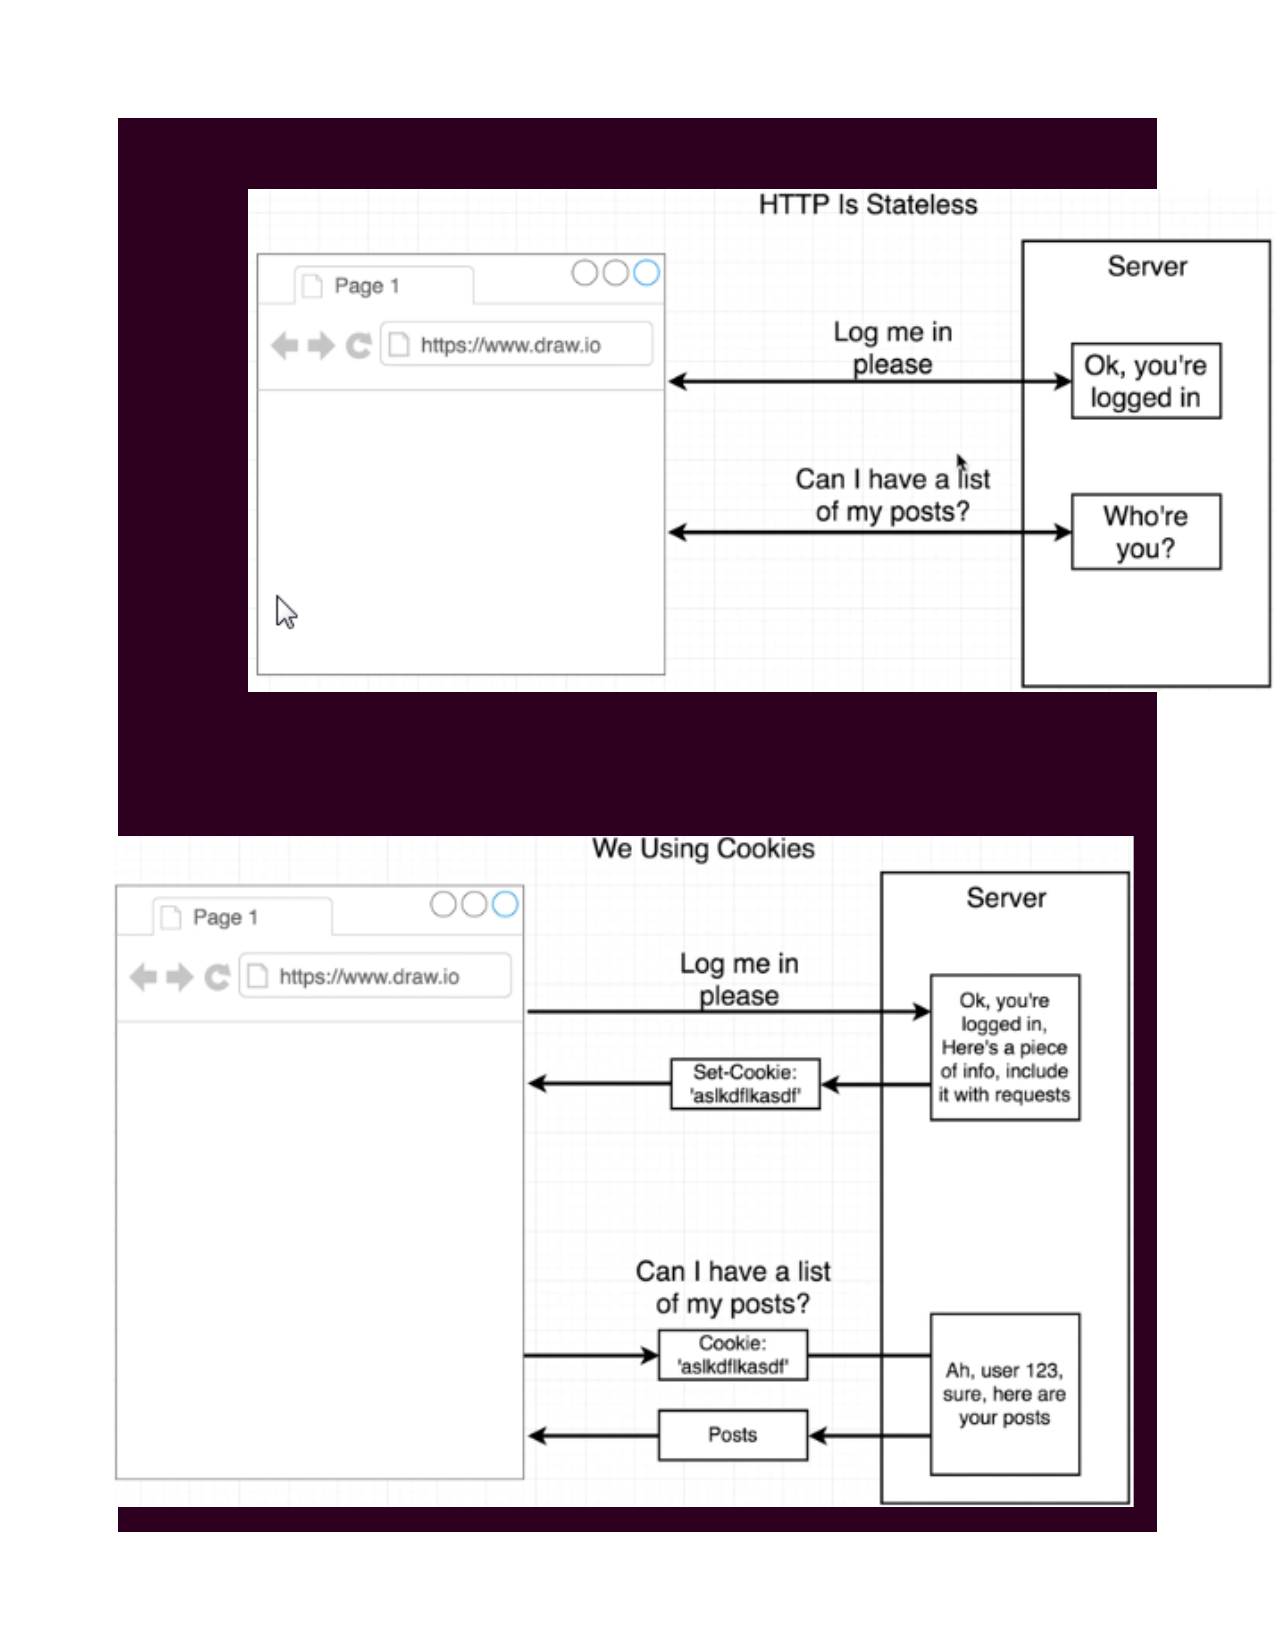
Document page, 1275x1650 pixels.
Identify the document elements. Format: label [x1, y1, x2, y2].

picture [248, 189, 1275, 692]
picture [112, 836, 1134, 1507]
